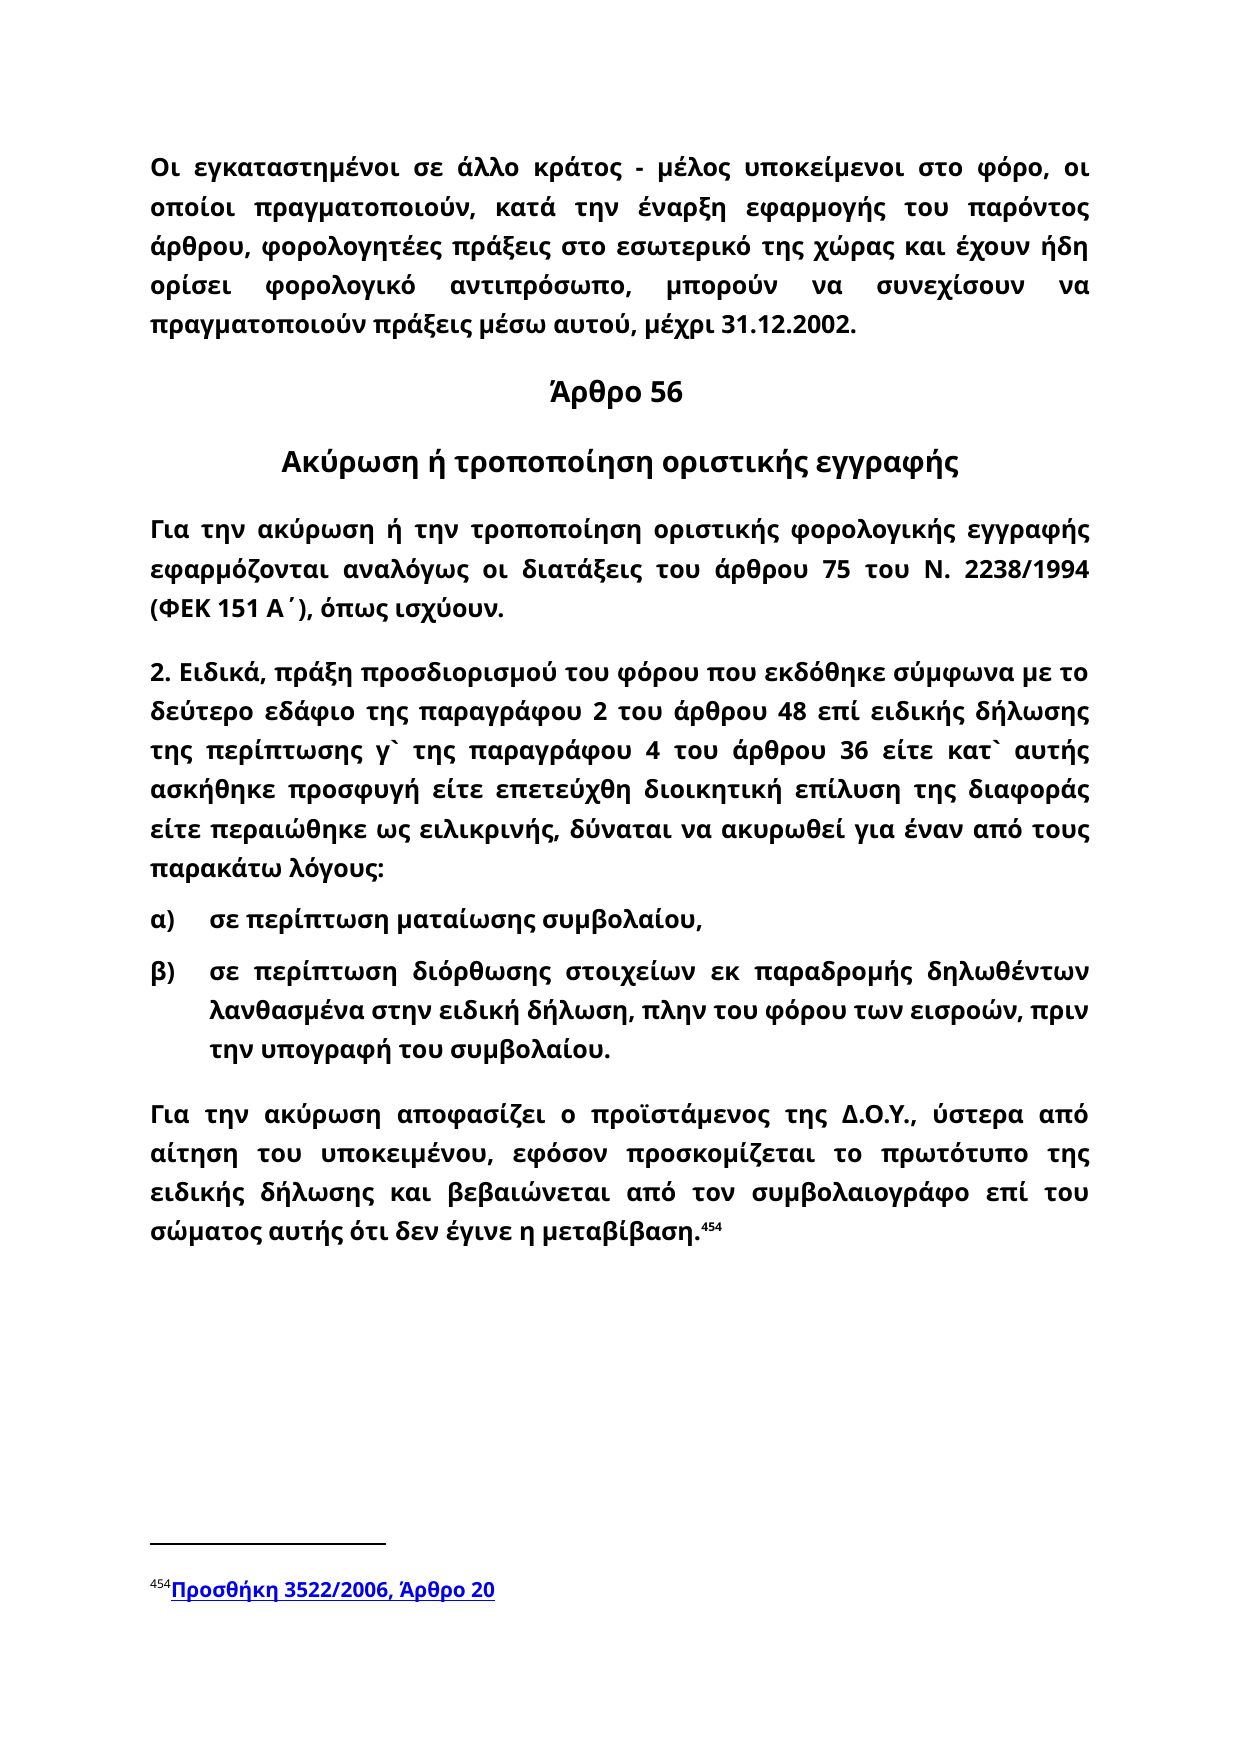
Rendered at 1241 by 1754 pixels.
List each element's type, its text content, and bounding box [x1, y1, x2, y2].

text Για την ακύρωση αποφασίζει ο προϊστάμενος της Δ.Ο.Υ., ύστερα από αίτηση του υποκειμένου, εφόσον προσκομίζεται το πρωτότυπο της ειδικής δήλωσης και βεβαιώνεται από τον συμβολαιογράφο επί του σώματος αυτής ότι δεν έγινε η μεταβίβαση. [150, 1096, 1090, 1248]
subtitle Άρθρο 56 [150, 371, 1090, 411]
list β) σε περίπτωση διόρθωσης στοιχείων εκ παραδρομής δηλωθέντων λανθασμένα στην ειδική δήλωση, πλην του φόρου των εισροών, πριν την υπογραφή του συμβολαίου. [150, 954, 1090, 1066]
subtitle Ακύρωση ή τροποποίηση οριστικής εγγραφής [150, 441, 1090, 481]
text Οι εγκαταστημένοι σε άλλο κράτος - μέλος υποκείμενοι στο φόρο, οι οποίοι πραγματοποιούν, κατά την έναρξη εφαρμογής του παρόντος άρθρου, φορολογητέες πράξεις στο εσωτερικό της χώρας και έχουν ήδη ορίσει φορολογικό αντιπρόσωπο, μπορούν να συνεχίσουν να πραγματοποιούν πράξεις μέσω αυτού, μέχρι 31.12.2002. [150, 150, 1090, 341]
list α) σε περίπτωση ματαίωσης συμβολαίου, [150, 902, 1090, 936]
text Προσθήκη 3522/2006, Άρθρο 20 [150, 1576, 1090, 1604]
text 2. Ειδικά, πράξη προσδιορισμού του φόρου που εκδόθηκε σύμφωνα με το δεύτερο εδάφιο της παραγράφου 2 του άρθρου 48 επί ειδικής δήλωσης της περίπτωσης γ` της παραγράφου 4 του άρθρου 36 είτε κατ` αυτής ασκήθηκε προσφυγή είτε επετεύχθη διοικητική επίλυση της διαφοράς είτε περαιώθηκε ως ειλικρινής, δύναται να ακυρωθεί για έναν από τους παρακάτω λόγους: [150, 654, 1090, 884]
text Για την ακύρωση ή την τροποποίηση οριστικής φορολογικής εγγραφής εφαρμόζονται αναλόγως οι διατάξεις του άρθρου 75 του Ν. 2238/1994 (ΦΕΚ 151 Α΄), όπως ισχύουν. [150, 512, 1090, 624]
